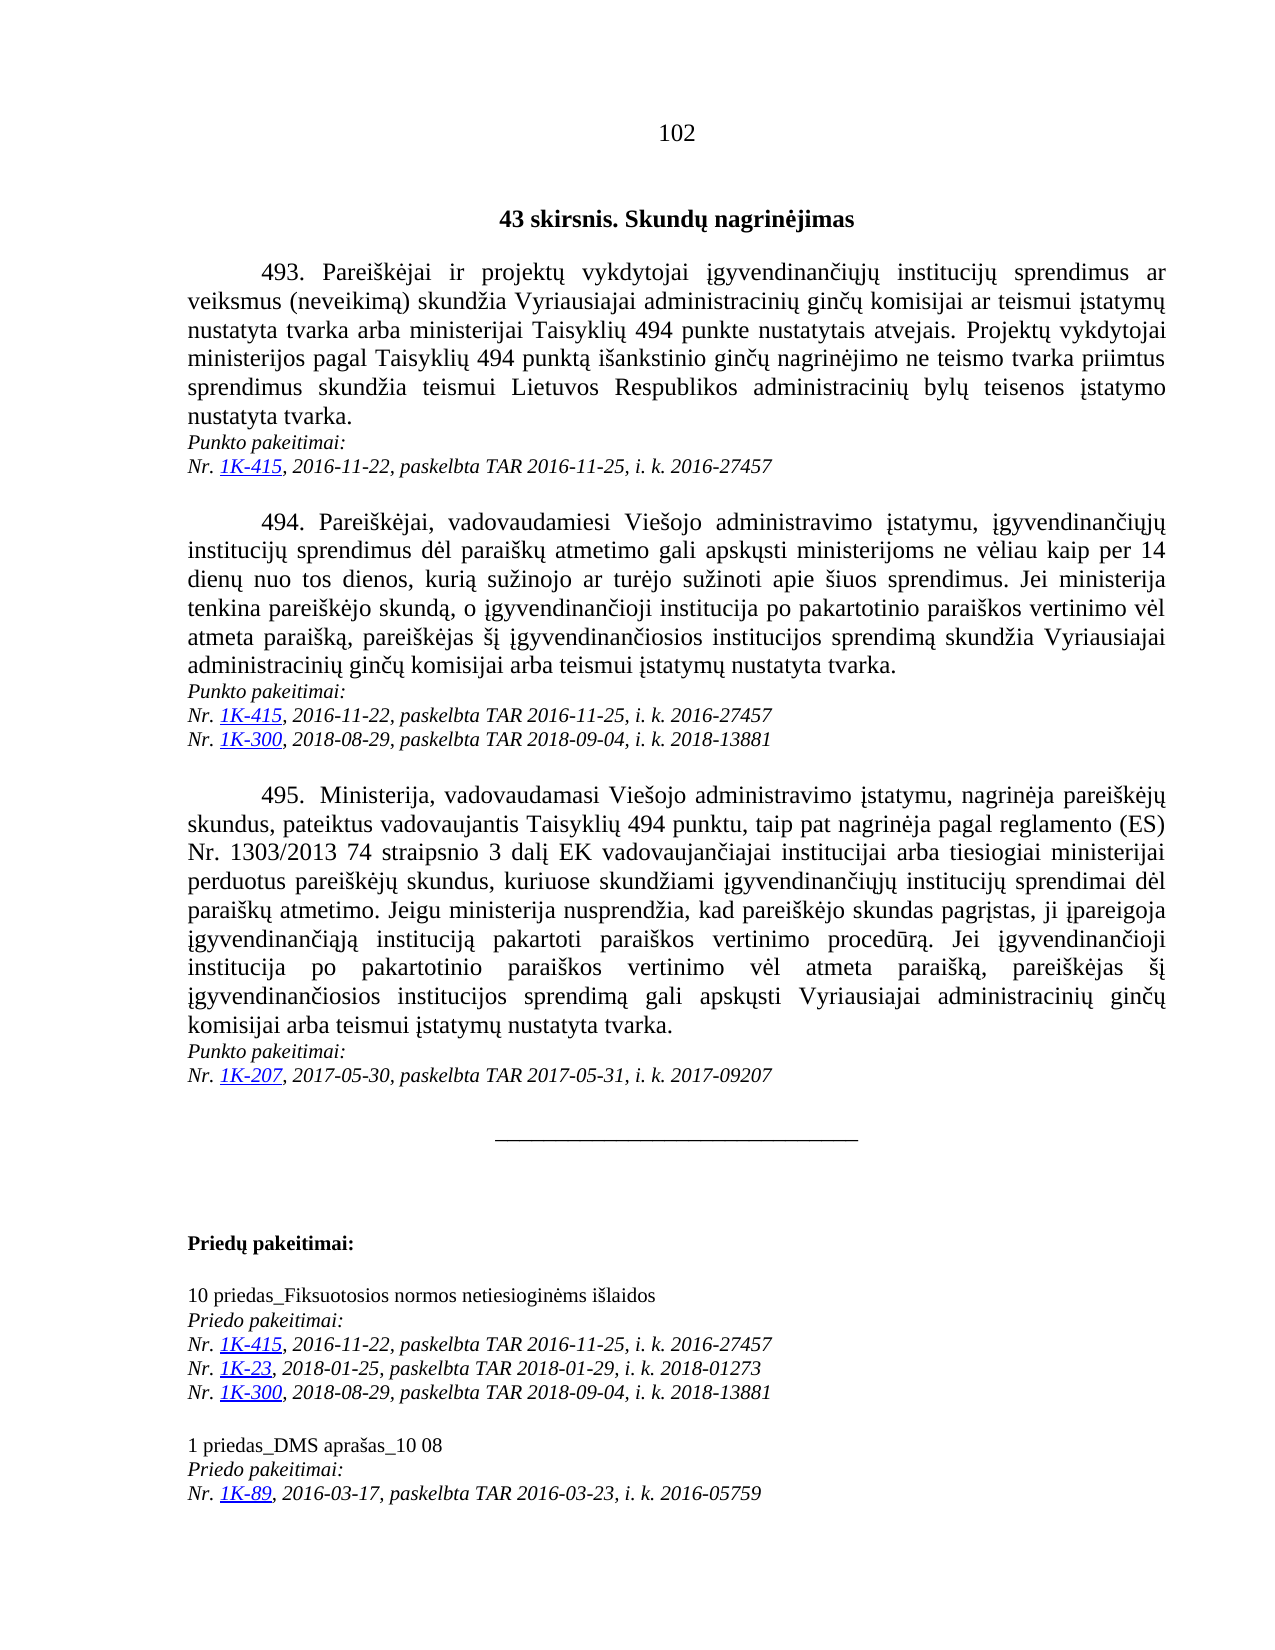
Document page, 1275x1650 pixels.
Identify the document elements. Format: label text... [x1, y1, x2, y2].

text Nr. 1K-415, 2016-11-22, paskelbta TAR 2016-11-25, i. k. 2016-27457 [187, 454, 1167, 478]
text Punkto pakeitimai: [187, 1039, 1167, 1063]
text Priedo pakeitimai: [187, 1307, 1167, 1332]
text Nr. 1K-415, 2016-11-22, paskelbta TAR 2016-11-25, i. k. 2016-27457 [187, 703, 1167, 727]
text Nr. 1K-23, 2018-01-25, paskelbta TAR 2018-01-29, i. k. 2018-01273 [187, 1356, 1167, 1380]
text 10 priedas_Fiksuotosios normos netiesioginėms išlaidos [187, 1283, 1167, 1307]
text Nr. 1K-300, 2018-08-29, paskelbta TAR 2018-09-04, i. k. 2018-13881 [187, 1380, 1167, 1404]
text 494. Pareiškėjai, vadovaudamiesi Viešojo administravimo įstatymu, įgyvendinančiųjų institucijų sprendimus dėl paraiškų atmetimo gali apskųsti ministerijoms ne vėliau kaip per 14 dienų nuo tos dienos, kurią sužinojo ar turėjo sužinoti apie šiuos sprendimus. Jei ministerija tenkina pareiškėjo skundą, o įgyvendinančioji institucija po pakartotinio paraiškos vertinimo vėl atmeta paraišką, pareiškėjas šį įgyvendinančiosios institucijos sprendimą skundžia Vyriausiajai administracinių ginčų komisijai arba teismui įstatymų nustatyta tvarka. [187, 507, 1167, 679]
text 493. Pareiškėjai ir projektų vykdytojai įgyvendinančiųjų institucijų sprendimus ar veiksmus (neveikimą) skundžia Vyriausiajai administracinių ginčų komisijai ar teismui įstatymų nustatyta tvarka arba ministerijai Taisyklių 494 punkte nustatytais atvejais. Projektų vykdytojai ministerijos pagal Taisyklių 494 punktą išankstinio ginčų nagrinėjimo ne teismo tvarka priimtus sprendimus skundžia teismui Lietuvos Respublikos administracinių bylų teisenos įstatymo nustatyta tvarka. [187, 257, 1167, 430]
text ______________________________ [187, 1116, 1167, 1144]
text Nr. 1K-300, 2018-08-29, paskelbta TAR 2018-09-04, i. k. 2018-13881 [187, 727, 1167, 751]
text Nr. 1K-89, 2016-03-17, paskelbta TAR 2016-03-23, i. k. 2016-05759 [187, 1481, 1167, 1505]
text 495. Ministerija, vadovaudamasi Viešojo administravimo įstatymu, nagrinėja pareiškėjų skundus, pateiktus vadovaujantis Taisyklių 494 punktu, taip pat nagrinėja pagal reglamento (ES) Nr. 1303/2013 74 straipsnio 3 dalį EK vadovaujančiajai institucijai arba tiesiogiai ministerijai perduotus pareiškėjų skundus, kuriuose skundžiami įgyvendinančiųjų institucijų sprendimai dėl paraiškų atmetimo. Jeigu ministerija nusprendžia, kad pareiškėjo skundas pagrįstas, ji įpareigoja įgyvendinančiąją instituciją pakartoti paraiškos vertinimo procedūrą. Jei įgyvendinančioji institucija po pakartotinio paraiškos vertinimo vėl atmeta paraišką, pareiškėjas šį įgyvendinančiosios institucijos sprendimą gali apskųsti Vyriausiajai administracinių ginčų komisijai arba teismui įstatymų nustatyta tvarka. [187, 780, 1167, 1039]
text Nr. 1K-207, 2017-05-30, paskelbta TAR 2017-05-31, i. k. 2017-09207 [187, 1063, 1167, 1087]
text Priedo pakeitimai: [187, 1457, 1167, 1481]
text Punkto pakeitimai: [187, 430, 1167, 454]
text Nr. 1K-415, 2016-11-22, paskelbta TAR 2016-11-25, i. k. 2016-27457 [187, 1332, 1167, 1356]
text 1 priedas_DMS aprašas_10 08 [187, 1432, 1167, 1457]
text Punkto pakeitimai: [187, 679, 1167, 703]
subtitle 43 skirsnis. Skundų nagrinėjimas [246, 204, 1107, 233]
text Priedų pakeitimai: [187, 1231, 1167, 1255]
